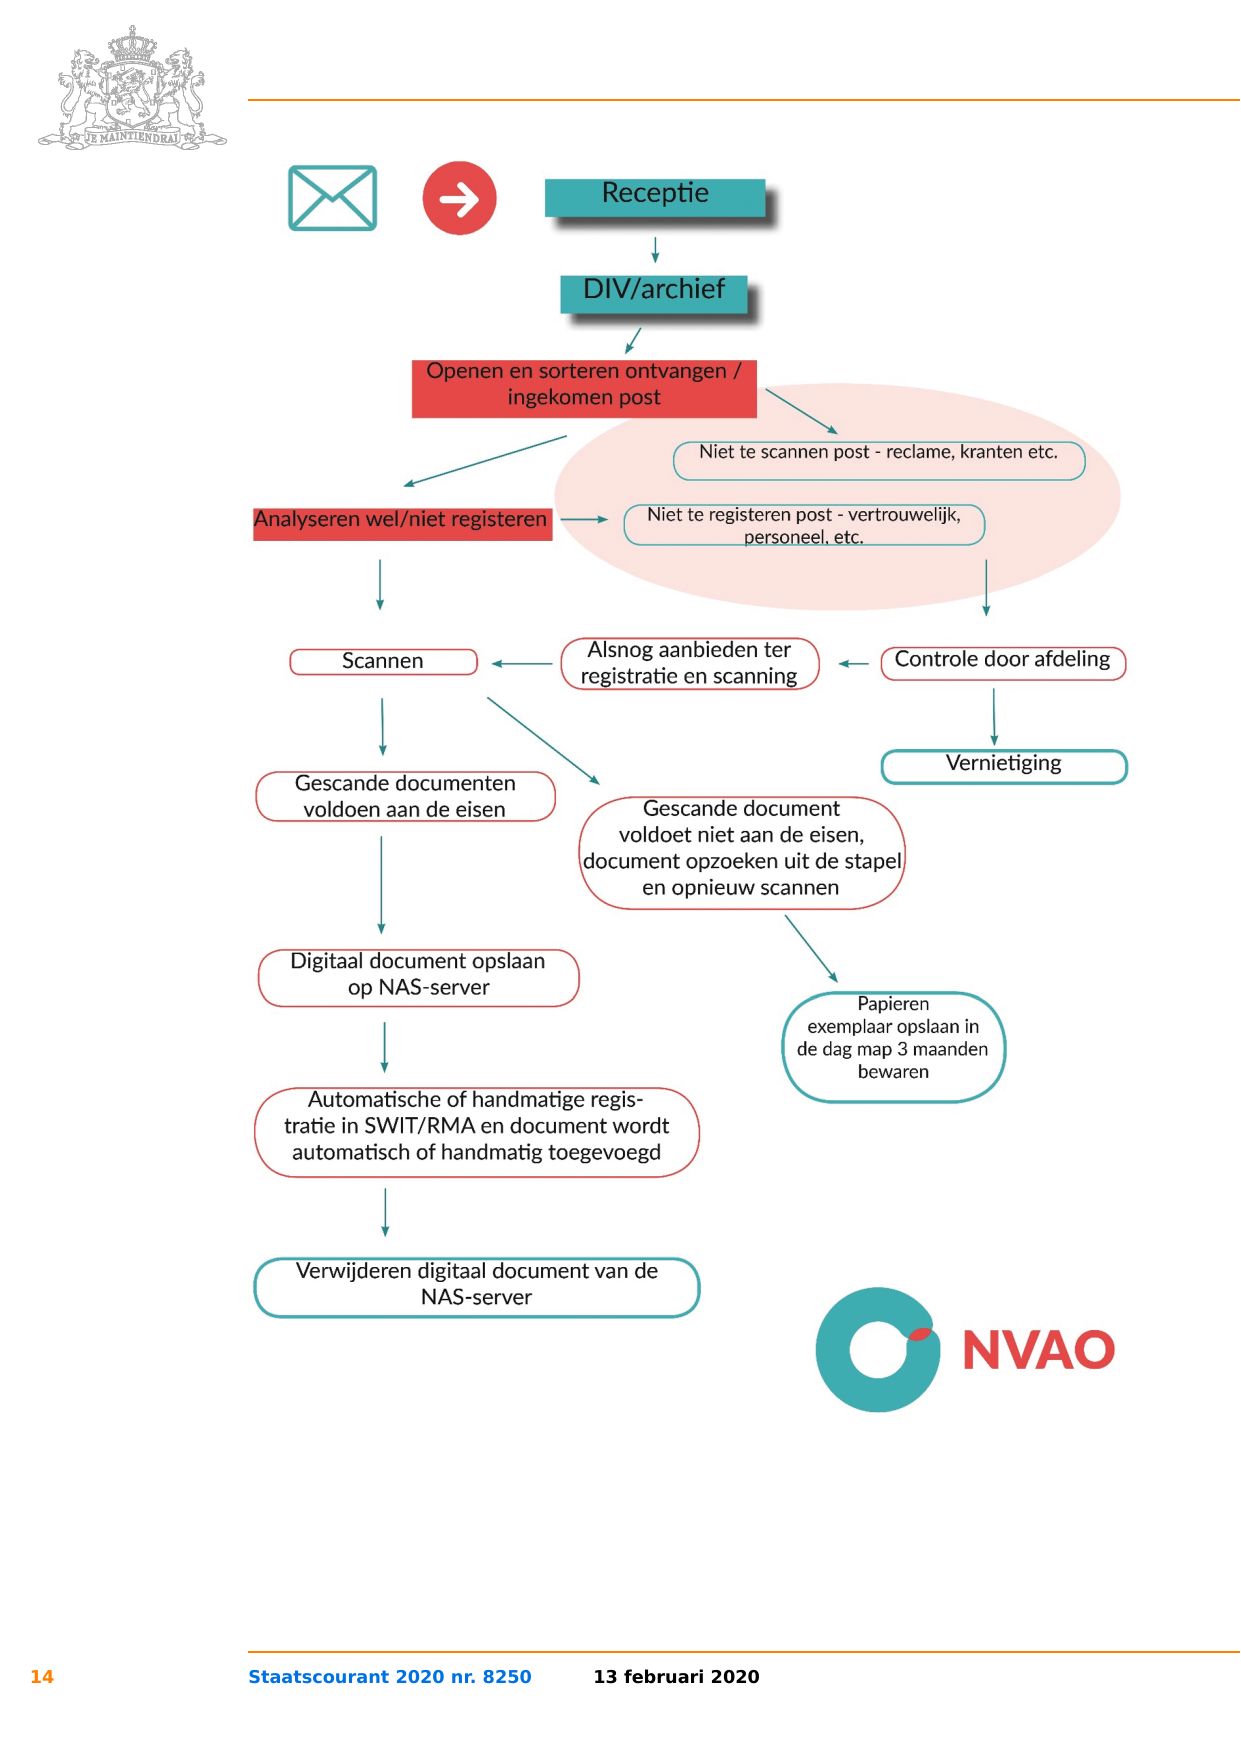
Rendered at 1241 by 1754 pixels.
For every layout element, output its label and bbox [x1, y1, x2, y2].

picture [248, 155, 1134, 1419]
picture [38, 25, 227, 150]
